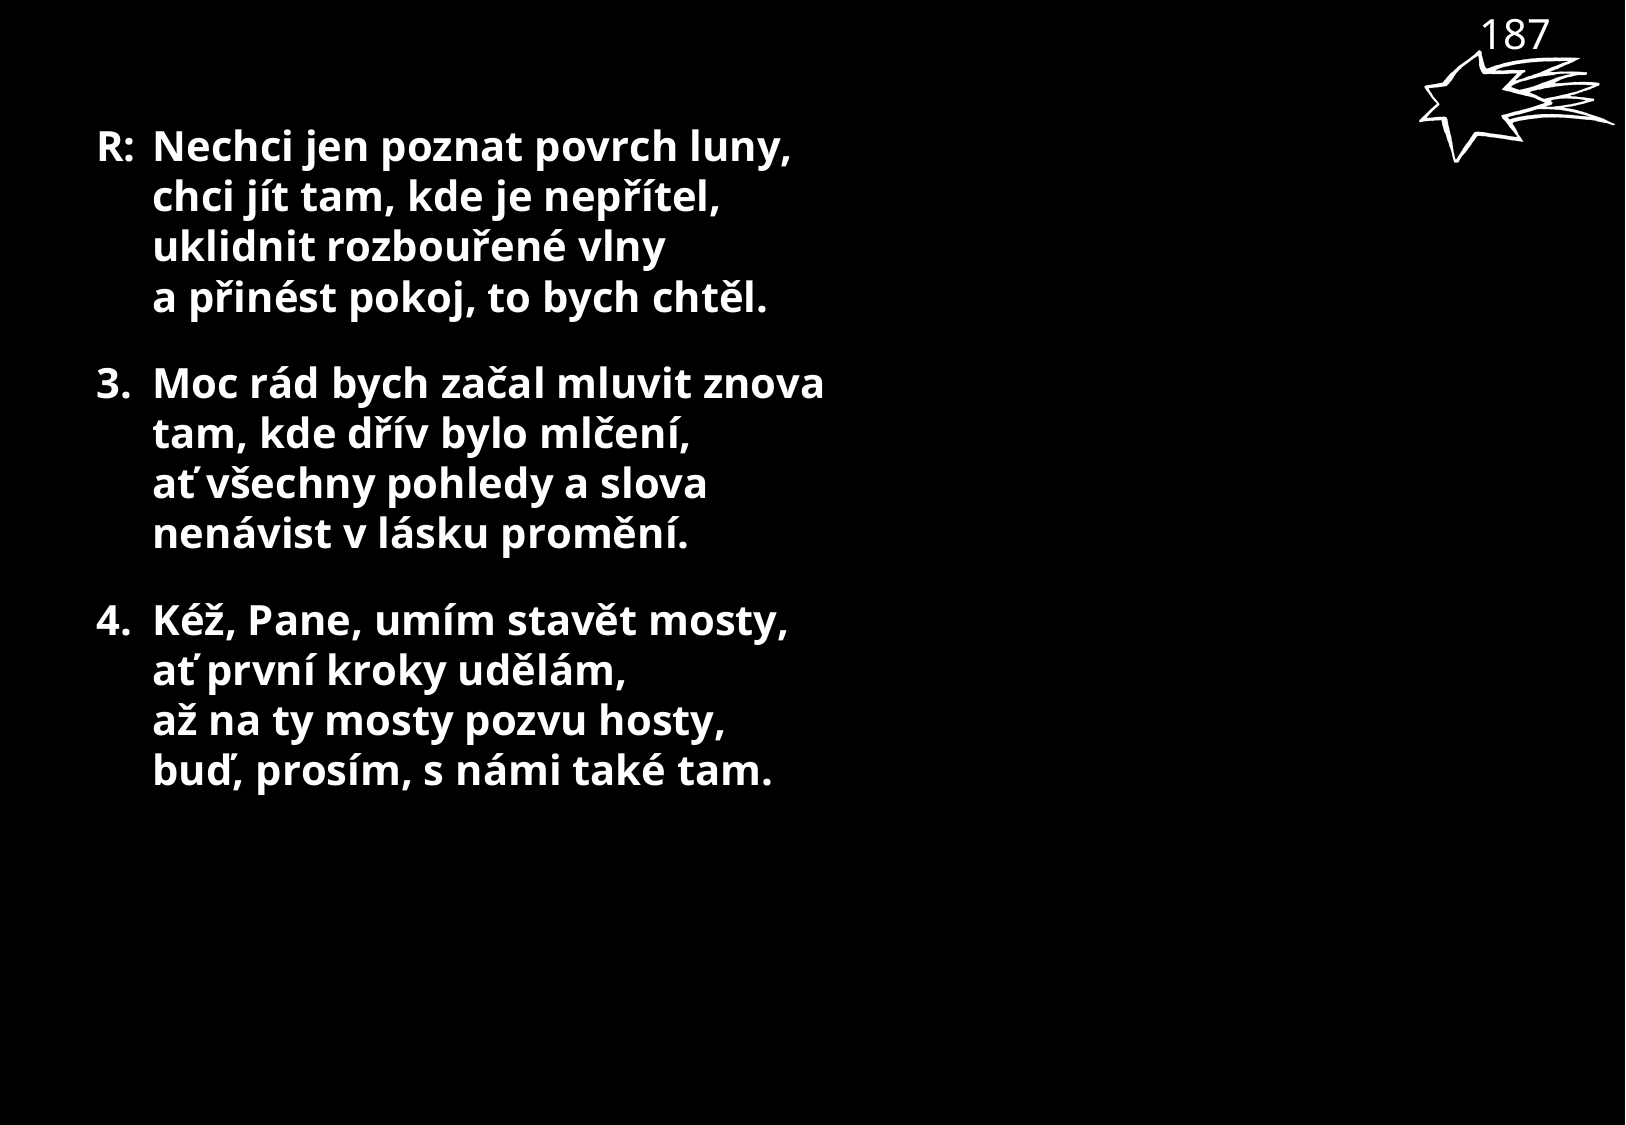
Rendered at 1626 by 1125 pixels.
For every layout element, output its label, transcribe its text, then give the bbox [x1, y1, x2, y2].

text_box 187 [1405, 0, 1626, 66]
list R: Nechci jen poznat povrch luny, chci jít tam, kde je nepřítel, uklidnit rozbouřené vlny a přinést pokoj, to bych chtěl. 3. Moc rád bych začal mluvit znova tam, kde dřív bylo mlčení, ať všechny pohledy a slova nenávist v lásku promění. 4. Kéž, Pane, umím stavět mosty, ať první kroky udělám, až na ty mosty pozvu hosty, buď, prosím, s námi také tam. [81, 112, 1544, 1101]
